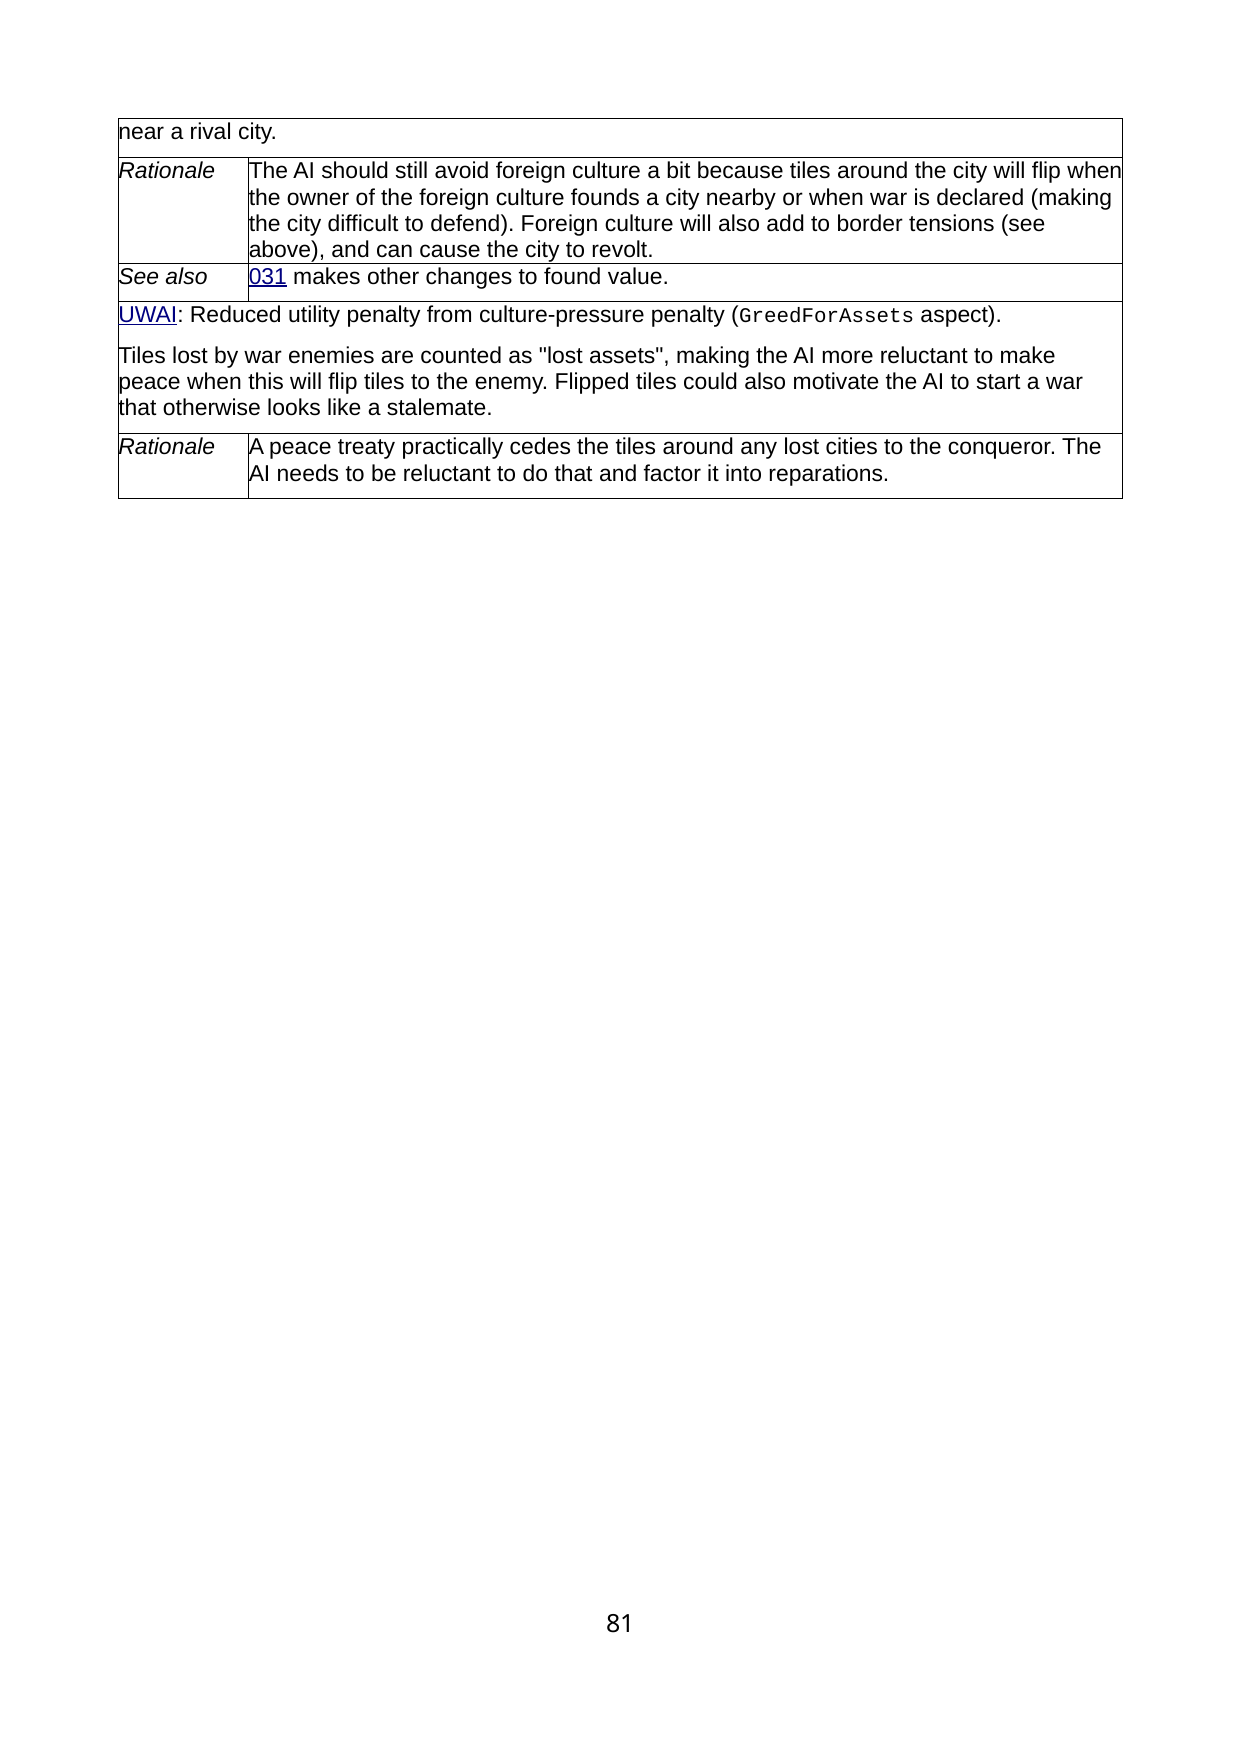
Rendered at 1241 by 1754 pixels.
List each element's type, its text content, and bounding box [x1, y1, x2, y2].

table_cell UWAI: Reduced utility penalty from culture-pressure penalty (GreedForAssets aspect). Tiles lost by war enemies are counted as "lost assets", making the AI more reluctant to make peace when this will flip tiles to the enemy. Flipped tiles could also motivate the AI to start a war that otherwise looks like a stalemate. [119, 302, 1122, 433]
table_cell The AI should still avoid foreign culture a bit because tiles around the city will flip when the owner of the foreign culture founds a city nearby or when war is declared (making the city difficult to defend). Foreign culture will also add to border tensions (see above), and can cause the city to revolt. [249, 158, 1122, 262]
table_cell 031 makes other changes to found value. [249, 264, 1122, 301]
table_cell See also [119, 264, 248, 301]
table_cell Rationale [119, 434, 248, 498]
table_cell A peace treaty practically cedes the tiles around any lost cities to the conqueror. The AI needs to be reluctant to do that and factor it into reparations. [249, 434, 1122, 498]
table_cell near a rival city. [119, 119, 1122, 157]
table_cell Rationale [119, 158, 248, 262]
